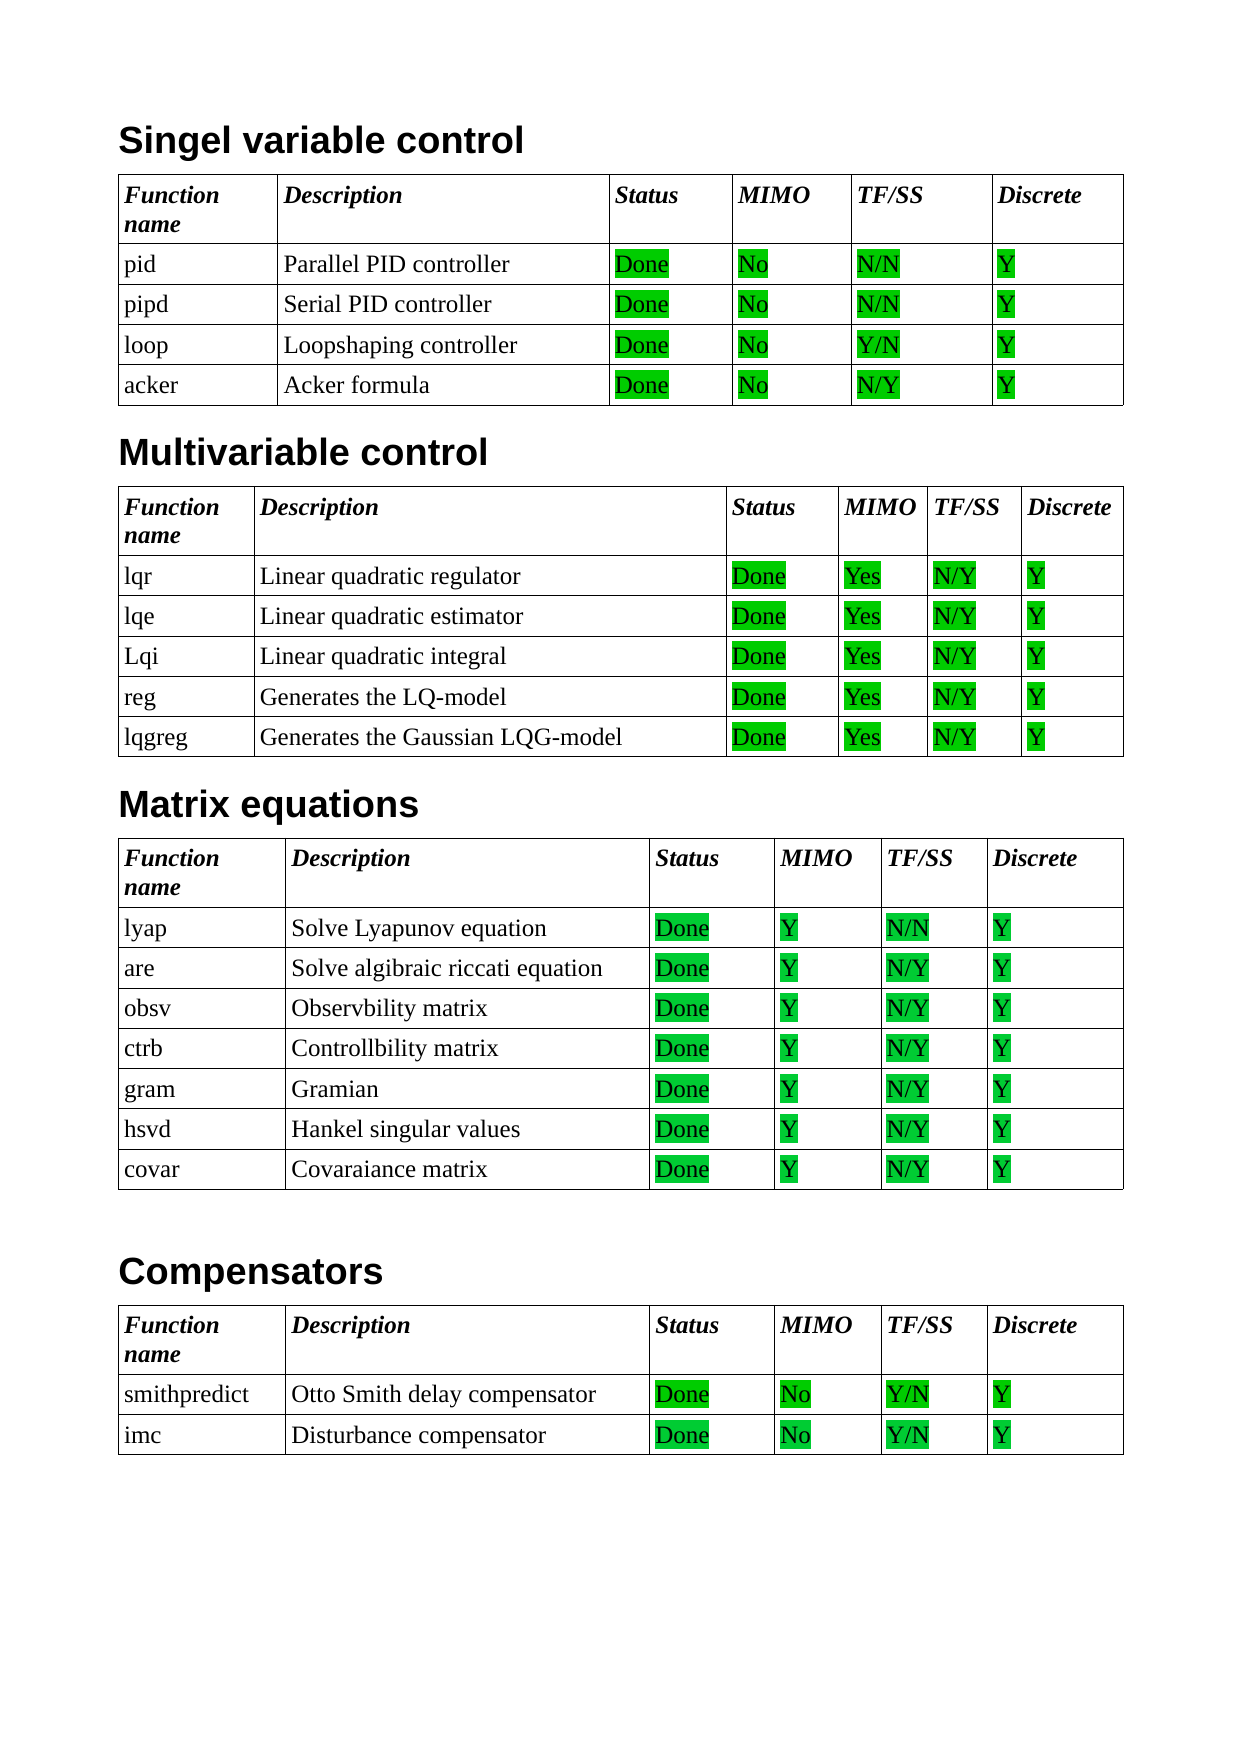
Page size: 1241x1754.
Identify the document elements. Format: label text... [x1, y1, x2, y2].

table_header MIMO [775, 839, 881, 907]
table_cell smithpredict [119, 1375, 285, 1414]
table_cell No [733, 285, 851, 324]
table_cell Yes [839, 717, 927, 756]
table_header Status [610, 175, 732, 243]
table_cell N/Y [928, 556, 1021, 595]
table_cell N/Y [928, 677, 1021, 716]
table_cell obsv [119, 989, 285, 1028]
table_cell Y [988, 1029, 1123, 1068]
table_cell Done [650, 1415, 774, 1454]
table_cell N/Y [882, 1150, 987, 1189]
table_cell Y [775, 908, 881, 947]
table_cell N/Y [882, 1109, 987, 1149]
table_cell Yes [839, 637, 927, 676]
table_header Description [255, 487, 726, 555]
table_header Status [650, 839, 774, 907]
table_cell Observbility matrix [286, 989, 649, 1028]
table_cell imc [119, 1415, 285, 1454]
table_cell lqgreg [119, 717, 254, 756]
table_cell N/Y [882, 1029, 987, 1068]
table_header Discrete [988, 1306, 1123, 1374]
table_cell Y [775, 1029, 881, 1068]
table_header TF/SS [882, 1306, 987, 1374]
table_cell Linear quadratic regulator [255, 556, 726, 595]
table_cell gram [119, 1069, 285, 1108]
table_cell Y [988, 1109, 1123, 1149]
table_cell Covaraiance matrix [286, 1150, 649, 1189]
table_cell ctrb [119, 1029, 285, 1068]
table_cell lqr [119, 556, 254, 595]
table_cell Y [1022, 677, 1123, 716]
table_cell No [733, 325, 851, 364]
table_cell hsvd [119, 1109, 285, 1149]
table_cell Done [610, 365, 732, 404]
table_cell Done [727, 637, 838, 676]
table_cell No [733, 365, 851, 404]
table_cell Y [993, 285, 1123, 324]
table_cell acker [119, 365, 277, 404]
table_cell N/Y [928, 596, 1021, 636]
table_header MIMO [839, 487, 927, 555]
table_cell Y [775, 1069, 881, 1108]
table_cell Y [988, 1375, 1123, 1414]
table_cell N/N [852, 244, 992, 284]
table_cell covar [119, 1150, 285, 1189]
table_header TF/SS [928, 487, 1021, 555]
table_cell reg [119, 677, 254, 716]
table_cell Serial PID controller [278, 285, 609, 324]
table_cell Solve Lyapunov equation [286, 908, 649, 947]
table_cell lqe [119, 596, 254, 636]
table_header Function name [119, 839, 285, 907]
table_header Description [278, 175, 609, 243]
table_header TF/SS [852, 175, 992, 243]
table_cell Y [775, 1109, 881, 1149]
table_header Function name [119, 175, 277, 243]
table_header Discrete [1022, 487, 1123, 555]
table_cell Done [650, 1150, 774, 1189]
table_header Description [286, 839, 649, 907]
table_header MIMO [775, 1306, 881, 1374]
table_cell Y [988, 1069, 1123, 1108]
table_cell Solve algibraic riccati equation [286, 948, 649, 987]
table_cell Done [650, 1029, 774, 1068]
table_cell Done [727, 556, 838, 595]
table_header Function name [119, 487, 254, 555]
table_cell Parallel PID controller [278, 244, 609, 284]
table_header TF/SS [882, 839, 987, 907]
table_cell Done [650, 948, 774, 987]
table_cell Y [775, 948, 881, 987]
table_cell Done [650, 908, 774, 947]
table_cell N/Y [852, 365, 992, 404]
subtitle Multivariable control [118, 430, 1122, 473]
table_header Status [727, 487, 838, 555]
table_cell Done [727, 596, 838, 636]
table_cell Generates the LQ-model [255, 677, 726, 716]
table_cell Done [727, 717, 838, 756]
table_cell loop [119, 325, 277, 364]
table_cell Otto Smith delay compensator [286, 1375, 649, 1414]
table_cell No [733, 244, 851, 284]
table_cell Y [1022, 717, 1123, 756]
table_cell Y [1022, 556, 1123, 595]
table_cell lyap [119, 908, 285, 947]
table_header Description [286, 1306, 649, 1374]
table_cell Gramian [286, 1069, 649, 1108]
table_cell Loopshaping controller [278, 325, 609, 364]
table_header Discrete [988, 839, 1123, 907]
table_cell N/Y [882, 948, 987, 987]
table_cell are [119, 948, 285, 987]
table_cell Y [775, 989, 881, 1028]
table_cell N/Y [882, 1069, 987, 1108]
table_cell Done [610, 325, 732, 364]
table_cell Done [650, 989, 774, 1028]
table_cell Yes [839, 677, 927, 716]
table_cell Done [650, 1109, 774, 1149]
table_cell Disturbance compensator [286, 1415, 649, 1454]
table_header Discrete [993, 175, 1123, 243]
table_cell Y [1022, 637, 1123, 676]
table_cell Yes [839, 556, 927, 595]
table_cell Y [988, 1415, 1123, 1454]
table_header Function name [119, 1306, 285, 1374]
table_cell Acker formula [278, 365, 609, 404]
table_cell Y [1022, 596, 1123, 636]
subtitle Singel variable control [118, 118, 1122, 162]
table_cell Y [988, 948, 1123, 987]
table_cell Controllbility matrix [286, 1029, 649, 1068]
table_cell Done [610, 285, 732, 324]
table_cell Hankel singular values [286, 1109, 649, 1149]
table_cell Done [610, 244, 732, 284]
table_cell Linear quadratic integral [255, 637, 726, 676]
table_cell Y [988, 908, 1123, 947]
subtitle Matrix equations [118, 782, 1122, 825]
table_cell Y [988, 1150, 1123, 1189]
table_cell Done [650, 1375, 774, 1414]
table_cell Lqi [119, 637, 254, 676]
table_cell pipd [119, 285, 277, 324]
table_cell Y/N [882, 1415, 987, 1454]
table_cell Y [775, 1150, 881, 1189]
table_cell Generates the Gaussian LQG-model [255, 717, 726, 756]
table_cell Y [993, 244, 1123, 284]
table_cell Done [727, 677, 838, 716]
table_cell Y/N [852, 325, 992, 364]
table_cell N/Y [882, 989, 987, 1028]
table_cell N/Y [928, 637, 1021, 676]
table_cell Linear quadratic estimator [255, 596, 726, 636]
table_cell pid [119, 244, 277, 284]
table_cell No [775, 1415, 881, 1454]
table_cell Y/N [882, 1375, 987, 1414]
table_cell Y [993, 365, 1123, 404]
table_cell Y [993, 325, 1123, 364]
table_cell No [775, 1375, 881, 1414]
table_cell N/N [852, 285, 992, 324]
table_cell Y [988, 989, 1123, 1028]
table_cell N/Y [928, 717, 1021, 756]
table_header MIMO [733, 175, 851, 243]
table_cell N/N [882, 908, 987, 947]
table_header Status [650, 1306, 774, 1374]
subtitle Compensators [118, 1248, 1122, 1292]
table_cell Done [650, 1069, 774, 1108]
table_cell Yes [839, 596, 927, 636]
